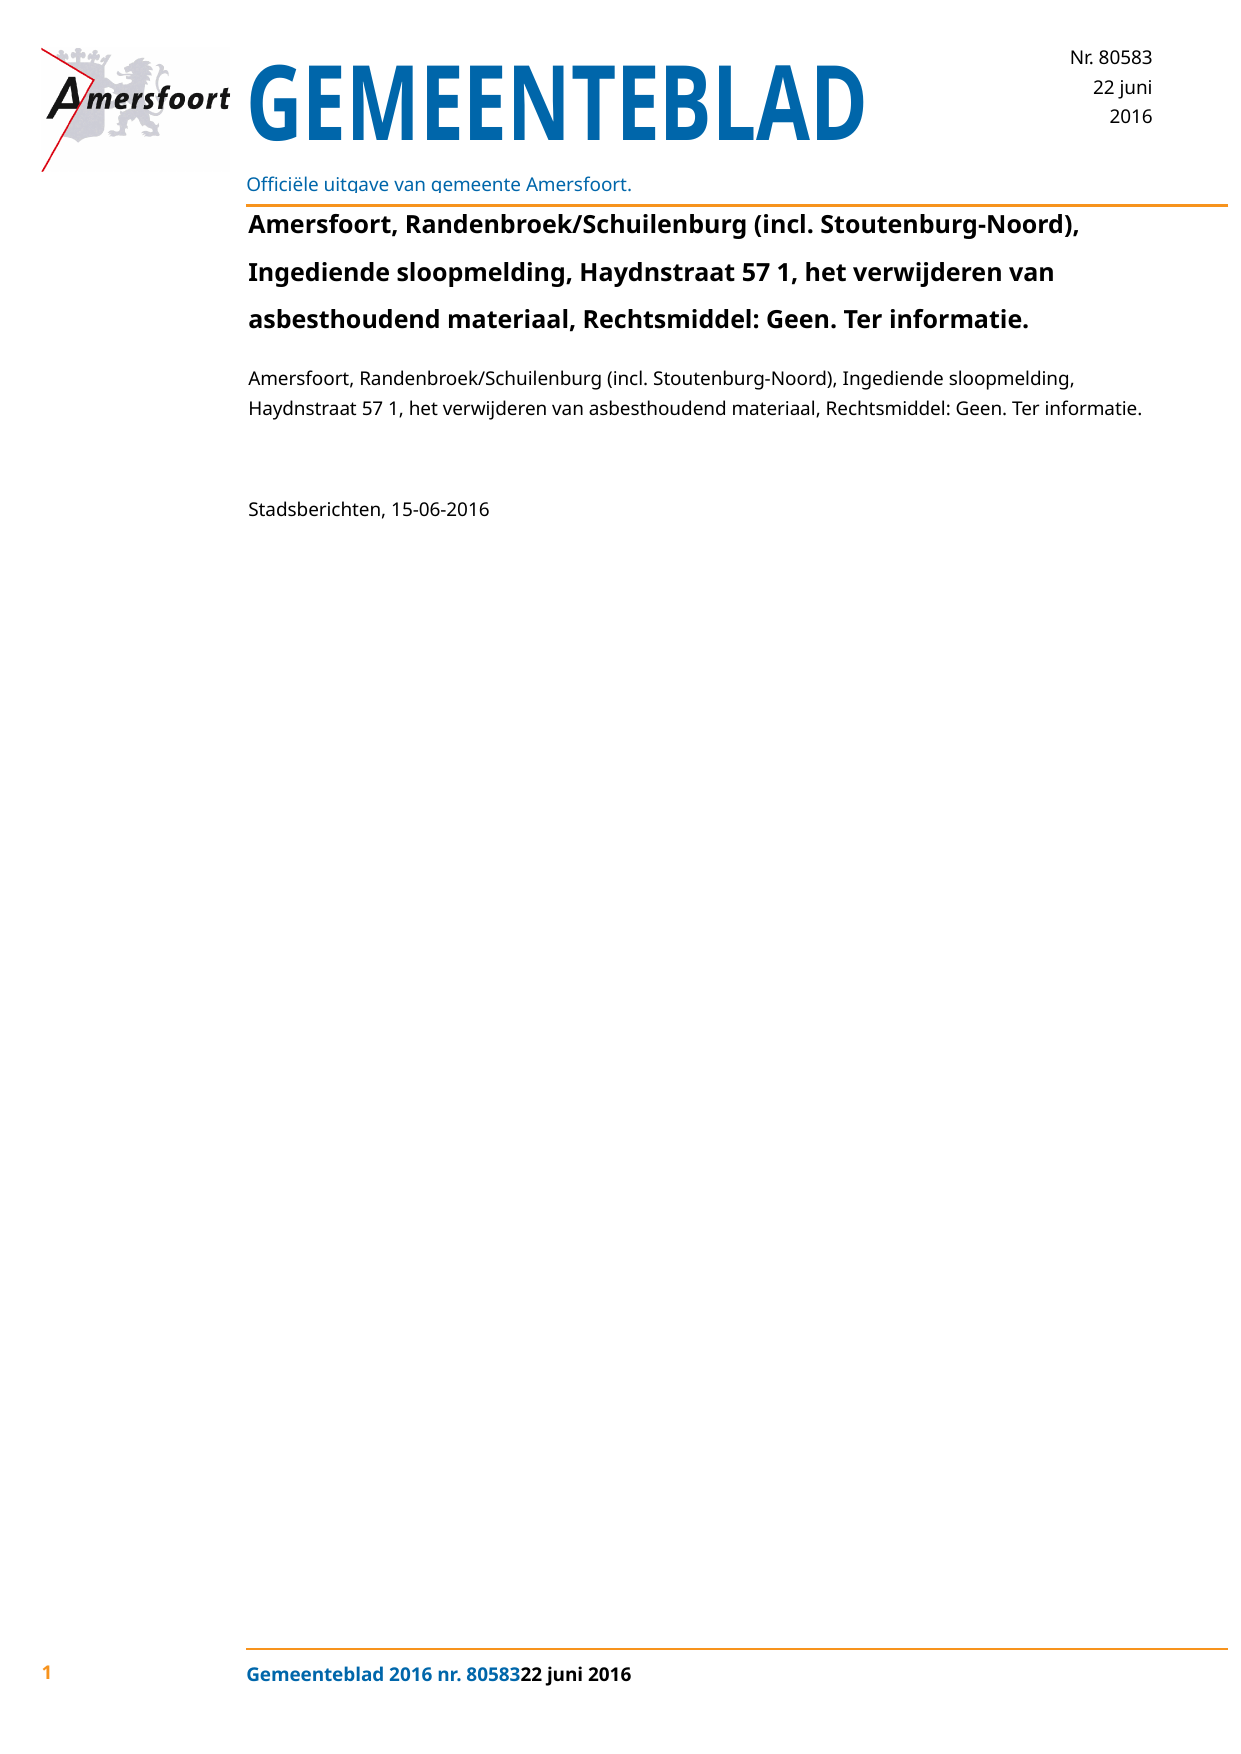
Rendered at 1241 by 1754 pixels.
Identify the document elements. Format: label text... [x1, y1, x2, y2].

text Stadsberichten, 15-06-2016 [248, 496, 1152, 522]
picture [41, 47, 231, 172]
text Amersfoort, Randenbroek/Schuilenburg (incl. Stoutenburg-Noord), Ingediende sloopmelding, Haydnstraat 57 1, het verwijderen van asbesthoudend materiaal, Rechtsmiddel: Geen. Ter informatie. [248, 207, 1152, 336]
text Amersfoort, Randenbroek/Schuilenburg (incl. Stoutenburg-Noord), Ingediende sloopmelding, Haydnstraat 57 1, het verwijderen van asbesthoudend materiaal, Rechtsmiddel: Geen. Ter informatie. [248, 366, 1152, 421]
